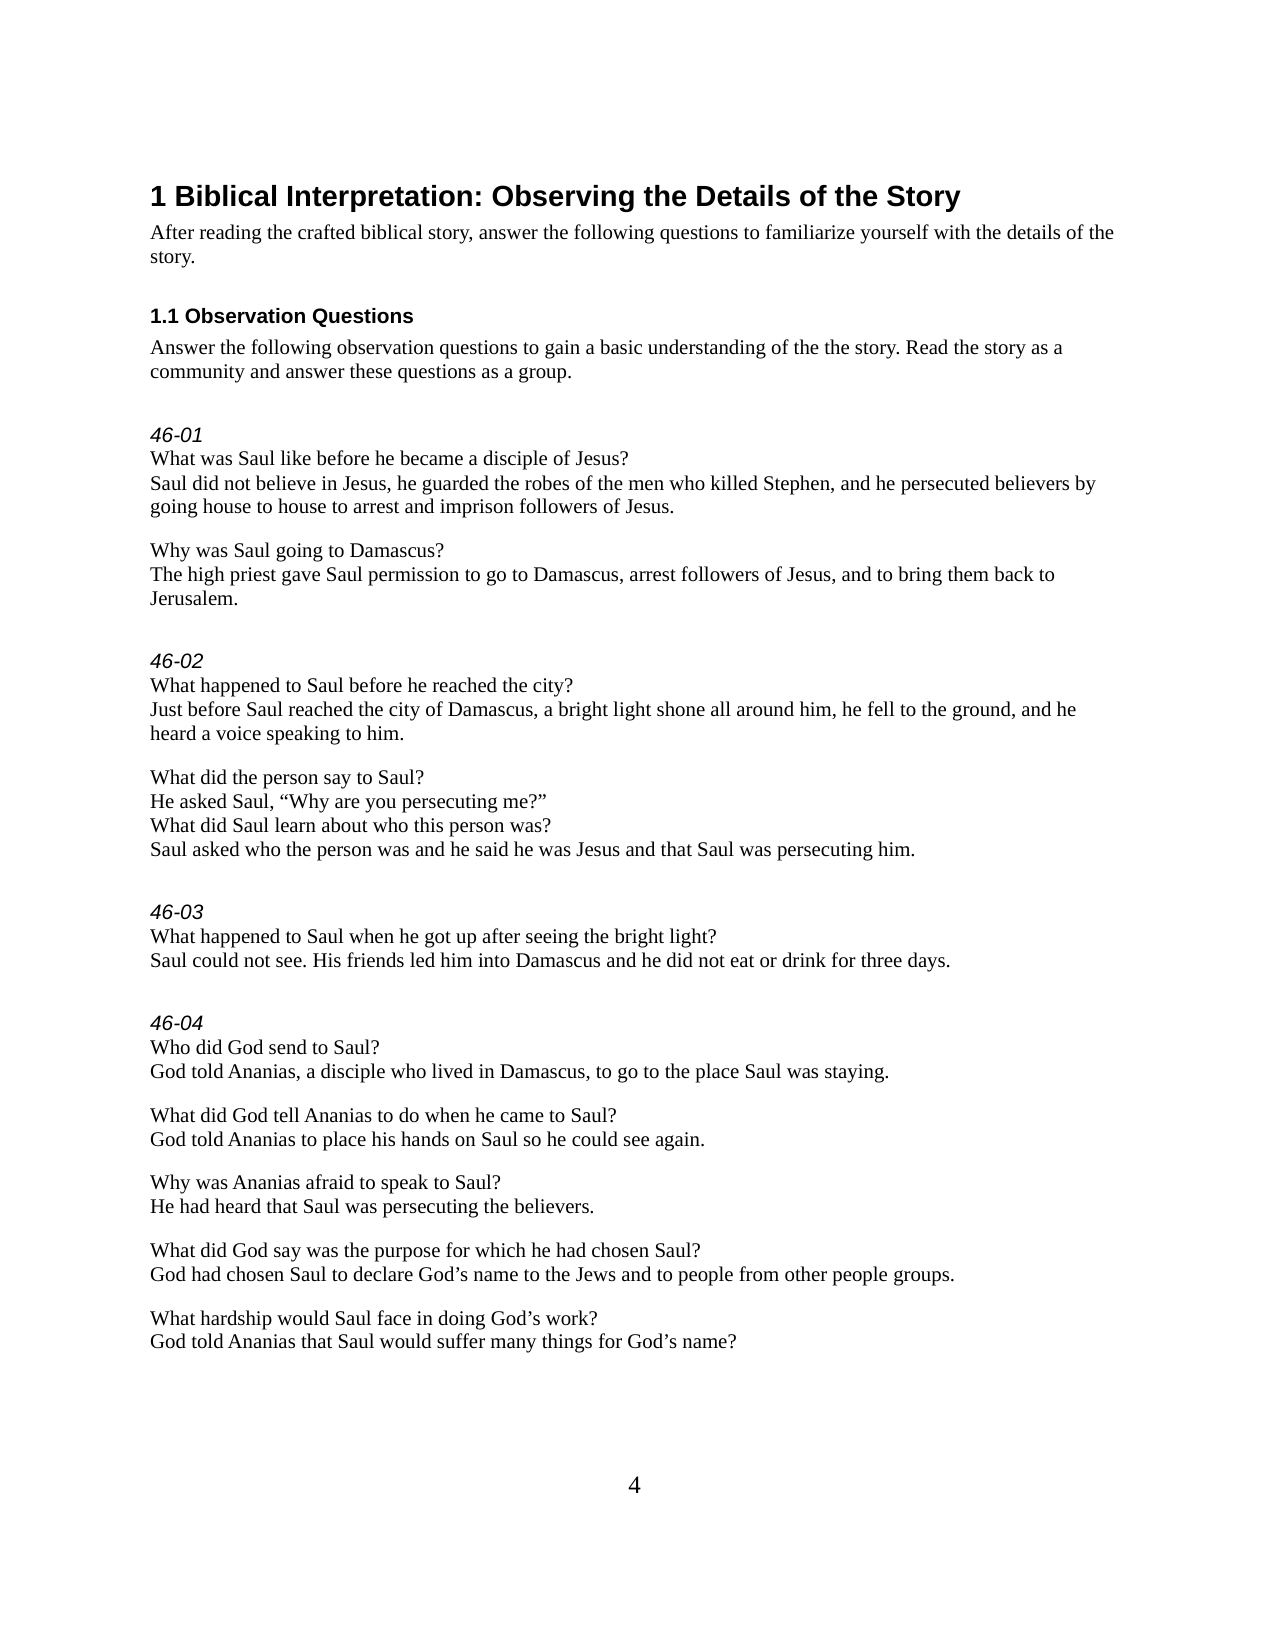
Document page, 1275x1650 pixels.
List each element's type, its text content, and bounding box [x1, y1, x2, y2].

subtitle 46-04 [150, 1011, 1125, 1035]
subtitle 46-01 [150, 422, 1125, 446]
text What hardship would Saul face in doing God’s work? God told Ananias that Saul would suffer many things for God’s name? [150, 1305, 1125, 1353]
text What happened to Saul when he got up after seeing the bright light? Saul could not see. His friends led him into Damascus and he did not eat or drink for three days. [150, 924, 1125, 972]
text What happened to Saul before he reached the city? Just before Saul reached the city of Damascus, a bright light shone all around him, he fell to the ground, and he heard a voice speaking to him. [150, 673, 1125, 745]
subtitle 46-02 [150, 649, 1125, 673]
text Why was Saul going to Damascus? The high priest gave Saul permission to go to Damascus, arrest followers of Jesus, and to bring them back to Jerusalem. [150, 538, 1125, 610]
text After reading the crafted biblical story, answer the following questions to familiarize yourself with the details of the story. [150, 220, 1125, 268]
subtitle 46-03 [150, 900, 1125, 924]
text Who did God send to Saul? God told Ananias, a disciple who lived in Damascus, to go to the place Saul was staying. [150, 1035, 1125, 1083]
text What was Saul like before he became a disciple of Jesus? Saul did not believe in Jesus, he guarded the robes of the men who killed Stephen, and he persecuted believers by going house to house to arrest and imprison followers of Jesus. [150, 446, 1125, 518]
text Why was Ananias afraid to speak to Saul? He had heard that Saul was persecuting the believers. [150, 1170, 1125, 1218]
subtitle 1.1 Observation Questions [150, 304, 1125, 328]
subtitle 1 Biblical Interpretation: Observing the Details of the Story [150, 179, 1125, 212]
text What did God say was the purpose for which he had chosen Saul? God had chosen Saul to declare God’s name to the Jews and to people from other people groups. [150, 1238, 1125, 1286]
text What did God tell Ananias to do when he came to Saul? God told Ananias to place his hands on Saul so he could see again. [150, 1103, 1125, 1151]
text Answer the following observation questions to gain a basic understanding of the the story. Read the story as a community and answer these questions as a group. [150, 335, 1125, 383]
text What did the person say to Saul? He asked Saul, “Why are you persecuting me?” What did Saul learn about who this person was? Saul asked who the person was and he said he was Jesus and that Saul was persecuting him. [150, 765, 1125, 861]
